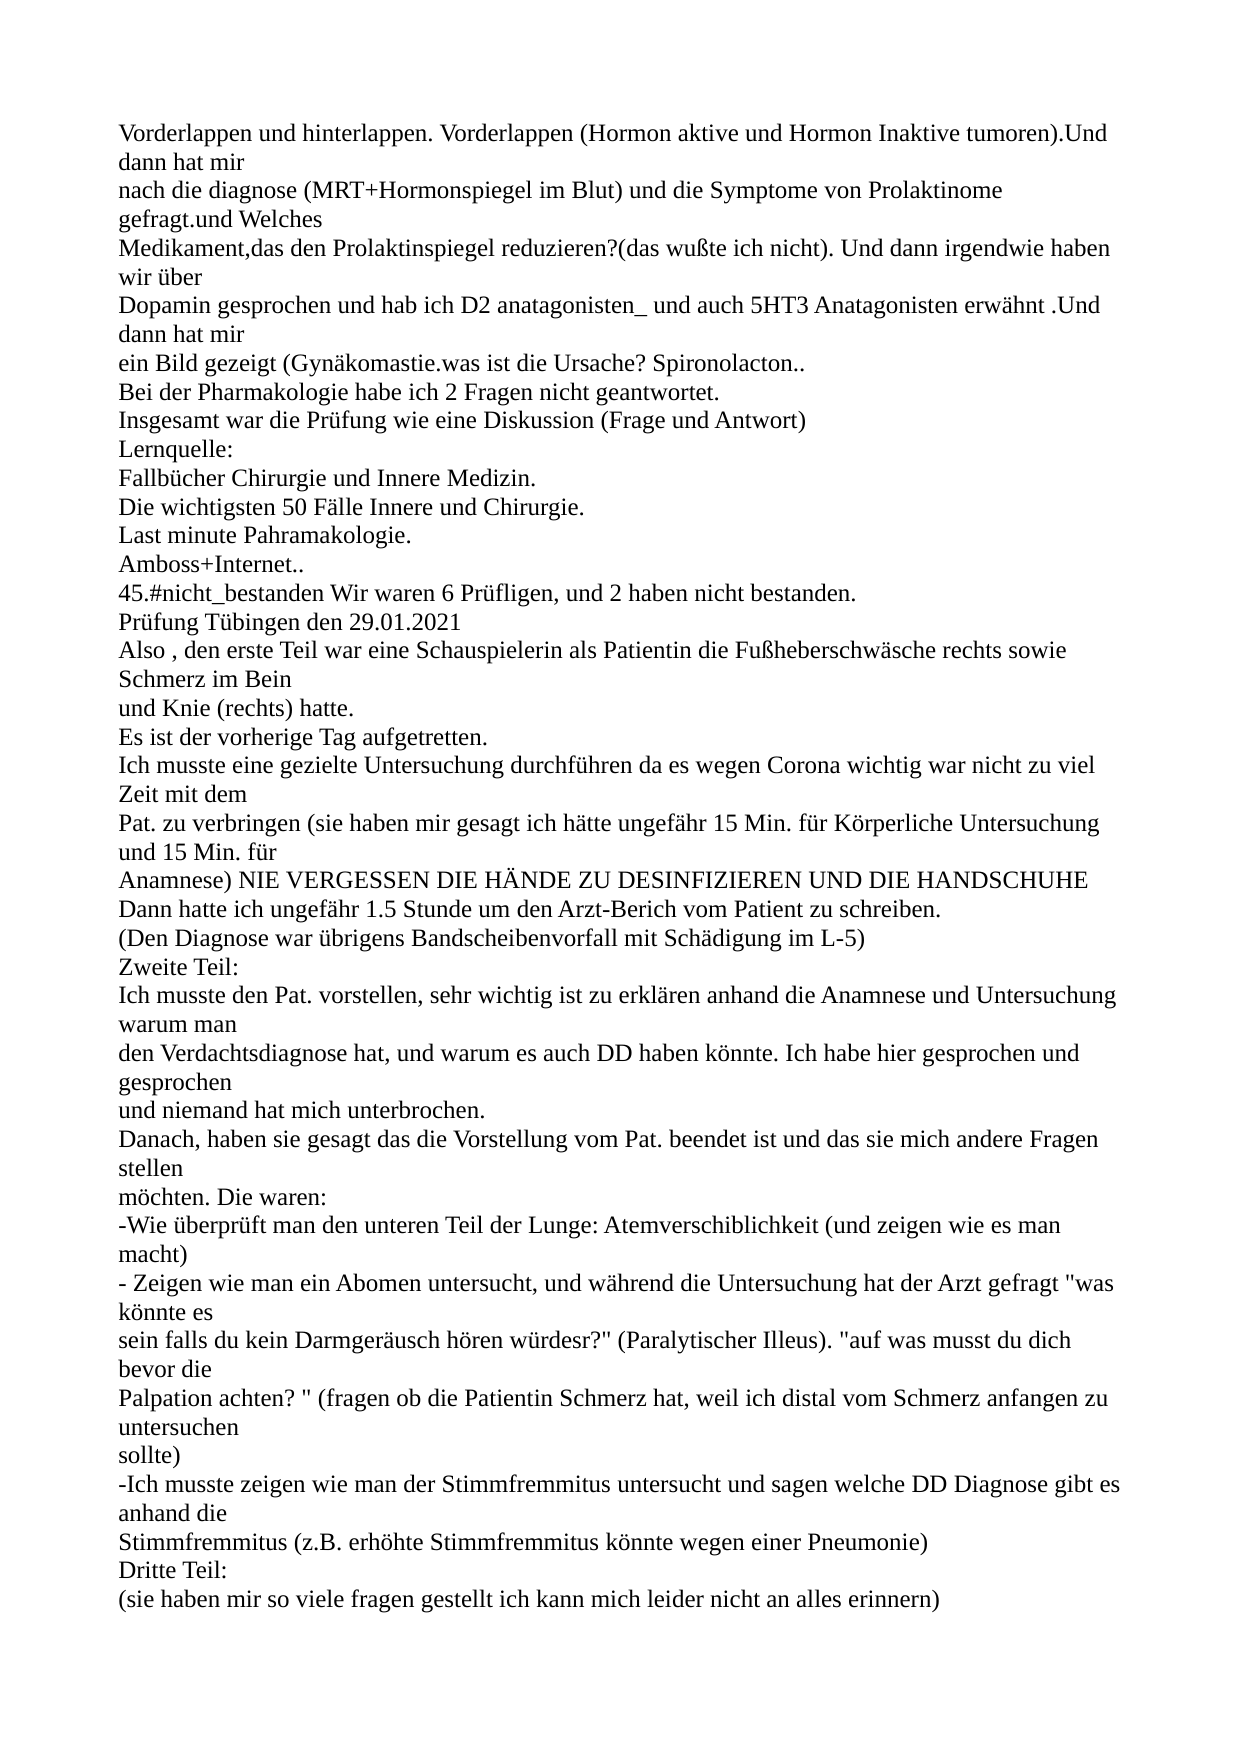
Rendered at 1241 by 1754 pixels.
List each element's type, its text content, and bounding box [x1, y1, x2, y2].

text und niemand hat mich unterbrochen. [118, 1096, 1122, 1124]
text Also , den erste Teil war eine Schauspielerin als Patientin die Fußheberschwäsche rechts sowie Schmerz im Bein [118, 636, 1122, 693]
text Insgesamt war die Prüfung wie eine Diskussion (Frage und Antwort) [118, 406, 1122, 434]
text Dopamin gesprochen und hab ich D2 anatagonisten_ und auch 5HT3 Anatagonisten erwähnt .Und dann hat mir [118, 291, 1122, 348]
text -Wie überprüft man den unteren Teil der Lunge: Atemverschiblichkeit (und zeigen wie es man macht) [118, 1211, 1122, 1268]
text Amboss+Internet.. [118, 549, 1122, 578]
text 45.#nicht_bestanden Wir waren 6 Prüfligen, und 2 haben nicht bestanden. [118, 578, 1122, 607]
text Fallbücher Chirurgie und Innere Medizin. [118, 463, 1122, 492]
text (sie haben mir so viele fragen gestellt ich kann mich leider nicht an alles erinnern) [118, 1584, 1122, 1613]
text sein falls du kein Darmgeräusch hören würdesr?" (Paralytischer Illeus). "auf was musst du dich bevor die [118, 1326, 1122, 1383]
text Lernquelle: [118, 434, 1122, 463]
text (Den Diagnose war übrigens Bandscheibenvorfall mit Schädigung im L-5) [118, 923, 1122, 952]
text Pat. zu verbringen (sie haben mir gesagt ich hätte ungefähr 15 Min. für Körperliche Untersuchung und 15 Min. für [118, 808, 1122, 866]
text Dann hatte ich ungefähr 1.5 Stunde um den Arzt-Berich vom Patient zu schreiben. [118, 894, 1122, 923]
text Zweite Teil: [118, 952, 1122, 981]
text Ich musste eine gezielte Untersuchung durchführen da es wegen Corona wichtig war nicht zu viel Zeit mit dem [118, 751, 1122, 808]
text und Knie (rechts) hatte. [118, 693, 1122, 722]
text Dritte Teil: [118, 1556, 1122, 1584]
text nach die diagnose (MRT+Hormonspiegel im Blut) und die Symptome von Prolaktinome gefragt.und Welches [118, 176, 1122, 233]
text - Zeigen wie man ein Abomen untersucht, und während die Untersuchung hat der Arzt gefragt "was könnte es [118, 1268, 1122, 1326]
text Danach, haben sie gesagt das die Vorstellung vom Pat. beendet ist und das sie mich andere Fragen stellen [118, 1124, 1122, 1182]
text sollte) [118, 1441, 1122, 1469]
text Last minute Pahramakologie. [118, 521, 1122, 549]
text Medikament,das den Prolaktinspiegel reduzieren?(das wußte ich nicht). Und dann irgendwie haben wir über [118, 233, 1122, 291]
text Es ist der vorherige Tag aufgetretten. [118, 722, 1122, 751]
text Prüfung Tübingen den 29.01.2021 [118, 607, 1122, 636]
text den Verdachtsdiagnose hat, und warum es auch DD haben könnte. Ich habe hier gesprochen und gesprochen [118, 1038, 1122, 1096]
text Ich musste den Pat. vorstellen, sehr wichtig ist zu erklären anhand die Anamnese und Untersuchung warum man [118, 981, 1122, 1038]
text -Ich musste zeigen wie man der Stimmfremmitus untersucht und sagen welche DD Diagnose gibt es anhand die [118, 1469, 1122, 1527]
text Vorderlappen und hinterlappen. Vorderlappen (Hormon aktive und Hormon Inaktive tumoren).Und dann hat mir [118, 118, 1122, 176]
text Anamnese) NIE VERGESSEN DIE HÄNDE ZU DESINFIZIEREN UND DIE HANDSCHUHE [118, 866, 1122, 894]
text Die wichtigsten 50 Fälle Innere und Chirurgie. [118, 492, 1122, 521]
text ein Bild gezeigt (Gynäkomastie.was ist die Ursache? Spironolacton.. [118, 348, 1122, 377]
text möchten. Die waren: [118, 1182, 1122, 1211]
text Bei der Pharmakologie habe ich 2 Fragen nicht geantwortet. [118, 377, 1122, 406]
text Palpation achten? " (fragen ob die Patientin Schmerz hat, weil ich distal vom Schmerz anfangen zu untersuchen [118, 1383, 1122, 1441]
text Stimmfremmitus (z.B. erhöhte Stimmfremmitus könnte wegen einer Pneumonie) [118, 1527, 1122, 1556]
